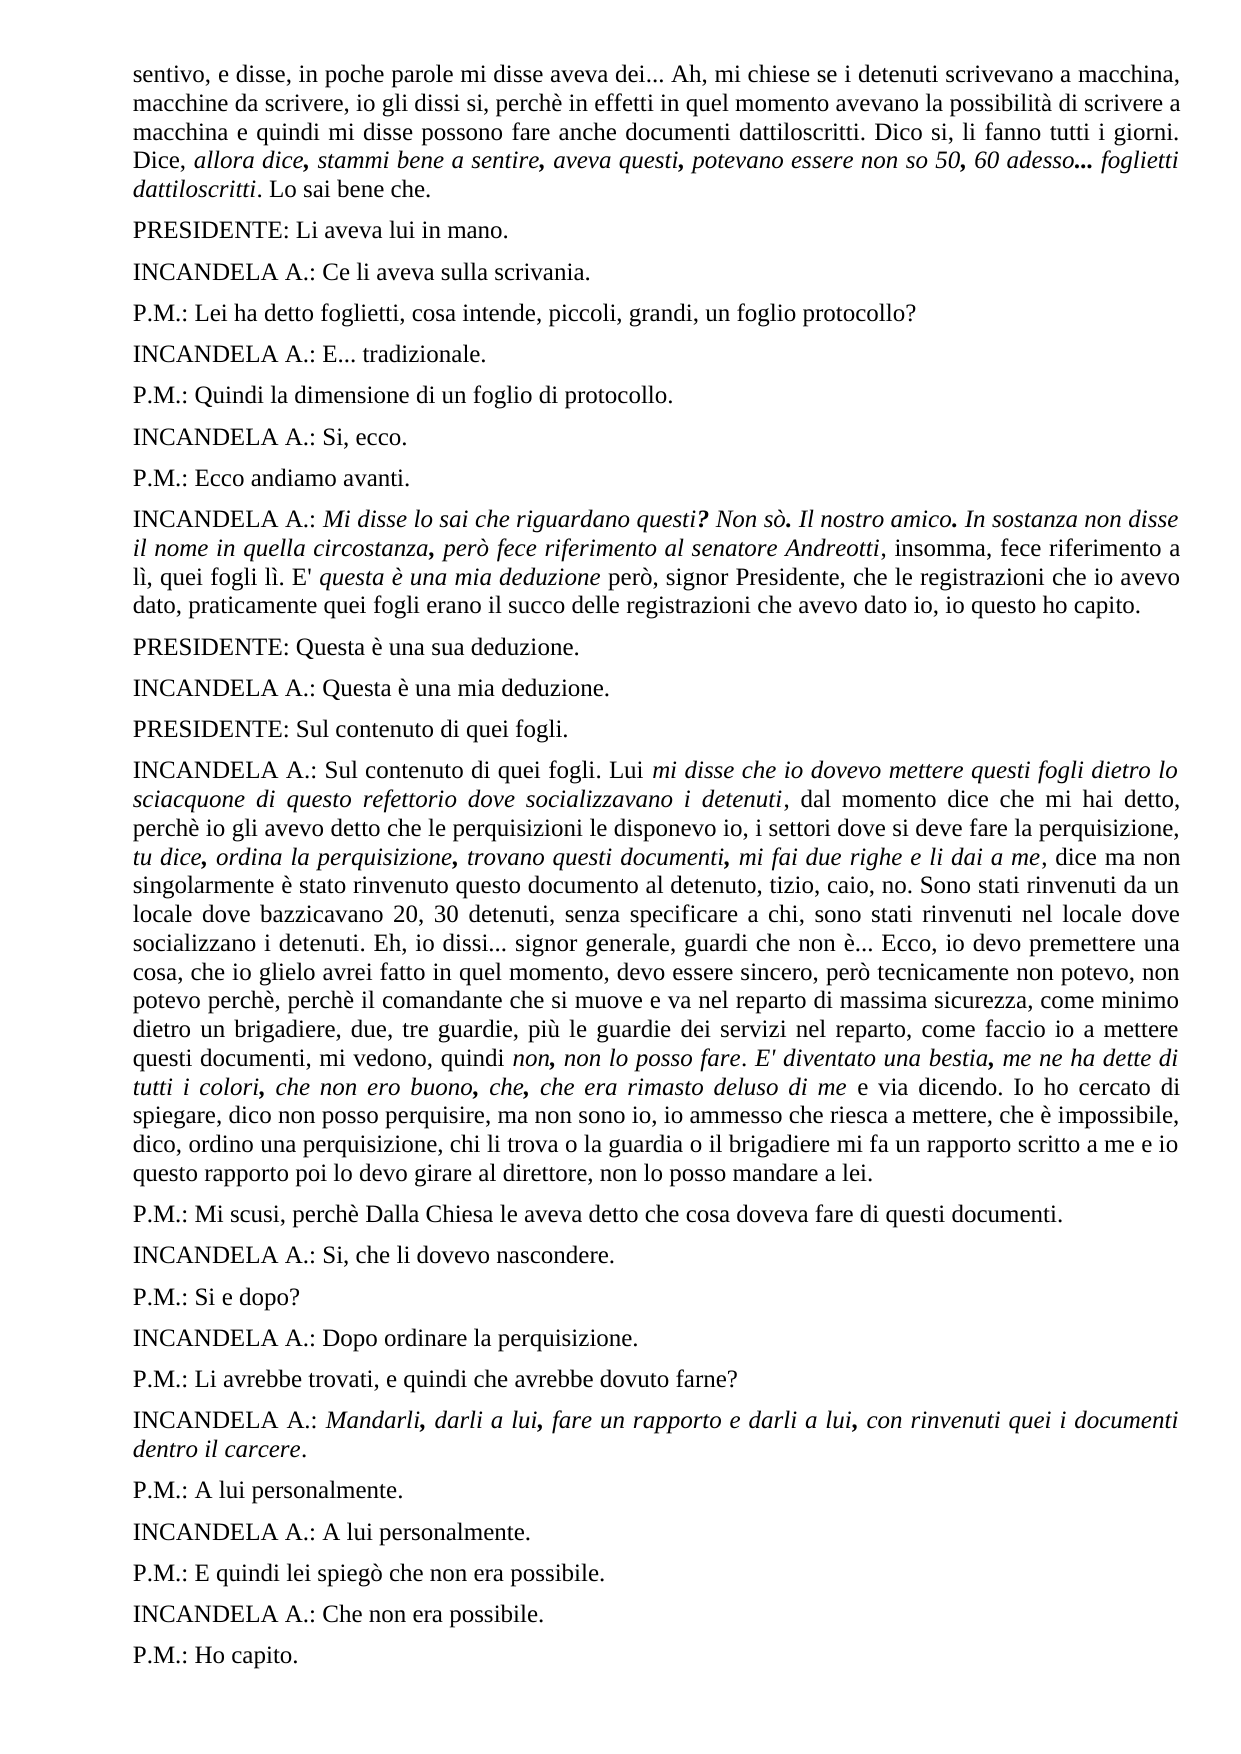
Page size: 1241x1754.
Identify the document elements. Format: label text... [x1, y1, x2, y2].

text INCANDELA A.: Mandarli, darli a lui, fare un rapporto e darli a lui, con rinvenuti quei i documenti dentro il carcere. [133, 1405, 1181, 1463]
text P.M.: Ecco andiamo avanti. [133, 463, 1181, 492]
text P.M.: Si e dopo? [133, 1282, 1181, 1310]
text INCANDELA A.: E... tradizionale. [133, 339, 1181, 368]
text PRESIDENTE: Questa è una sua deduzione. [133, 632, 1181, 660]
text P.M.: Li avrebbe trovati, e quindi che avrebbe dovuto farne? [133, 1364, 1181, 1393]
text INCANDELA A.: Ce li aveva sulla scrivania. [133, 257, 1181, 285]
text P.M.: E quindi lei spiegò che non era possibile. [133, 1558, 1181, 1587]
text INCANDELA A.: Questa è una mia deduzione. [133, 673, 1181, 702]
text INCANDELA A.: Sul contenuto di quei fogli. Lui mi disse che io dovevo mettere questi fogli dietro lo sciacquone di questo refettorio dove socializzavano i detenuti, dal momento dice che mi hai detto, perchè io gli avevo detto che le perquisizioni le disponevo io, i settori dove si deve fare la perquisizione, tu dice, ordina la perquisizione, trovano questi documenti, mi fai due righe e li dai a me, dice ma non singolarmente è stato rinvenuto questo documento al detenuto, tizio, caio, no. Sono stati rinvenuti da un locale dove bazzicavano 20, 30 detenuti, senza specificare a chi, sono stati rinvenuti nel locale dove socializzano i detenuti. Eh, io dissi... signor generale, guardi che non è... Ecco, io devo premettere una cosa, che io glielo avrei fatto in quel momento, devo essere sincero, però tecnicamente non potevo, non potevo perchè, perchè il comandante che si muove e va nel reparto di massima sicurezza, come minimo dietro un brigadiere, due, tre guardie, più le guardie dei servizi nel reparto, come faccio io a mettere questi documenti, mi vedono, quindi non, non lo posso fare. E' diventato una bestia, me ne ha dette di tutti i colori, che non ero buono, che, che era rimasto deluso di me e via dicendo. Io ho cercato di spiegare, dico non posso perquisire, ma non sono io, io ammesso che riesca a mettere, che è impossibile, dico, ordino una perquisizione, chi li trova o la guardia o il brigadiere mi fa un rapporto scritto a me e io questo rapporto poi lo devo girare al direttore, non lo posso mandare a lei. [133, 755, 1181, 1187]
text INCANDELA A.: Che non era possibile. [133, 1599, 1181, 1628]
text INCANDELA A.: Si, che li dovevo nascondere. [133, 1240, 1181, 1269]
text INCANDELA A.: Si, ecco. [133, 422, 1181, 450]
text INCANDELA A.: A lui personalmente. [133, 1517, 1181, 1545]
text P.M.: A lui personalmente. [133, 1475, 1181, 1504]
text P.M.: Quindi la dimensione di un foglio di protocollo. [133, 380, 1181, 409]
text PRESIDENTE: Sul contenuto di quei fogli. [133, 714, 1181, 743]
text P.M.: Mi scusi, perchè Dalla Chiesa le aveva detto che cosa doveva fare di questi documenti. [133, 1199, 1181, 1228]
text P.M.: Ho capito. [133, 1640, 1181, 1669]
text PRESIDENTE: Li aveva lui in mano. [133, 215, 1181, 244]
text INCANDELA A.: Mi disse lo sai che riguardano questi? Non sò. Il nostro amico. In sostanza non disse il nome in quella circostanza, però fece riferimento al senatore Andreotti, insomma, fece riferimento a lì, quei fogli lì. E' questa è una mia deduzione però, signor Presidente, che le registrazioni che io avevo dato, praticamente quei fogli erano il succo delle registrazioni che avevo dato io, io questo ho capito. [133, 504, 1181, 619]
text INCANDELA A.: Dopo ordinare la perquisizione. [133, 1323, 1181, 1352]
text P.M.: Lei ha detto foglietti, cosa intende, piccoli, grandi, un foglio protocollo? [133, 298, 1181, 327]
text sentivo, e disse, in poche parole mi disse aveva dei... Ah, mi chiese se i detenuti scrivevano a macchina, macchine da scrivere, io gli dissi si, perchè in effetti in quel momento avevano la possibilità di scrivere a macchina e quindi mi disse possono fare anche documenti dattiloscritti. Dico si, li fanno tutti i giorni. Dice, allora dice, stammi bene a sentire, aveva questi, potevano essere non so 50, 60 adesso... foglietti dattiloscritti. Lo sai bene che. [133, 59, 1181, 203]
